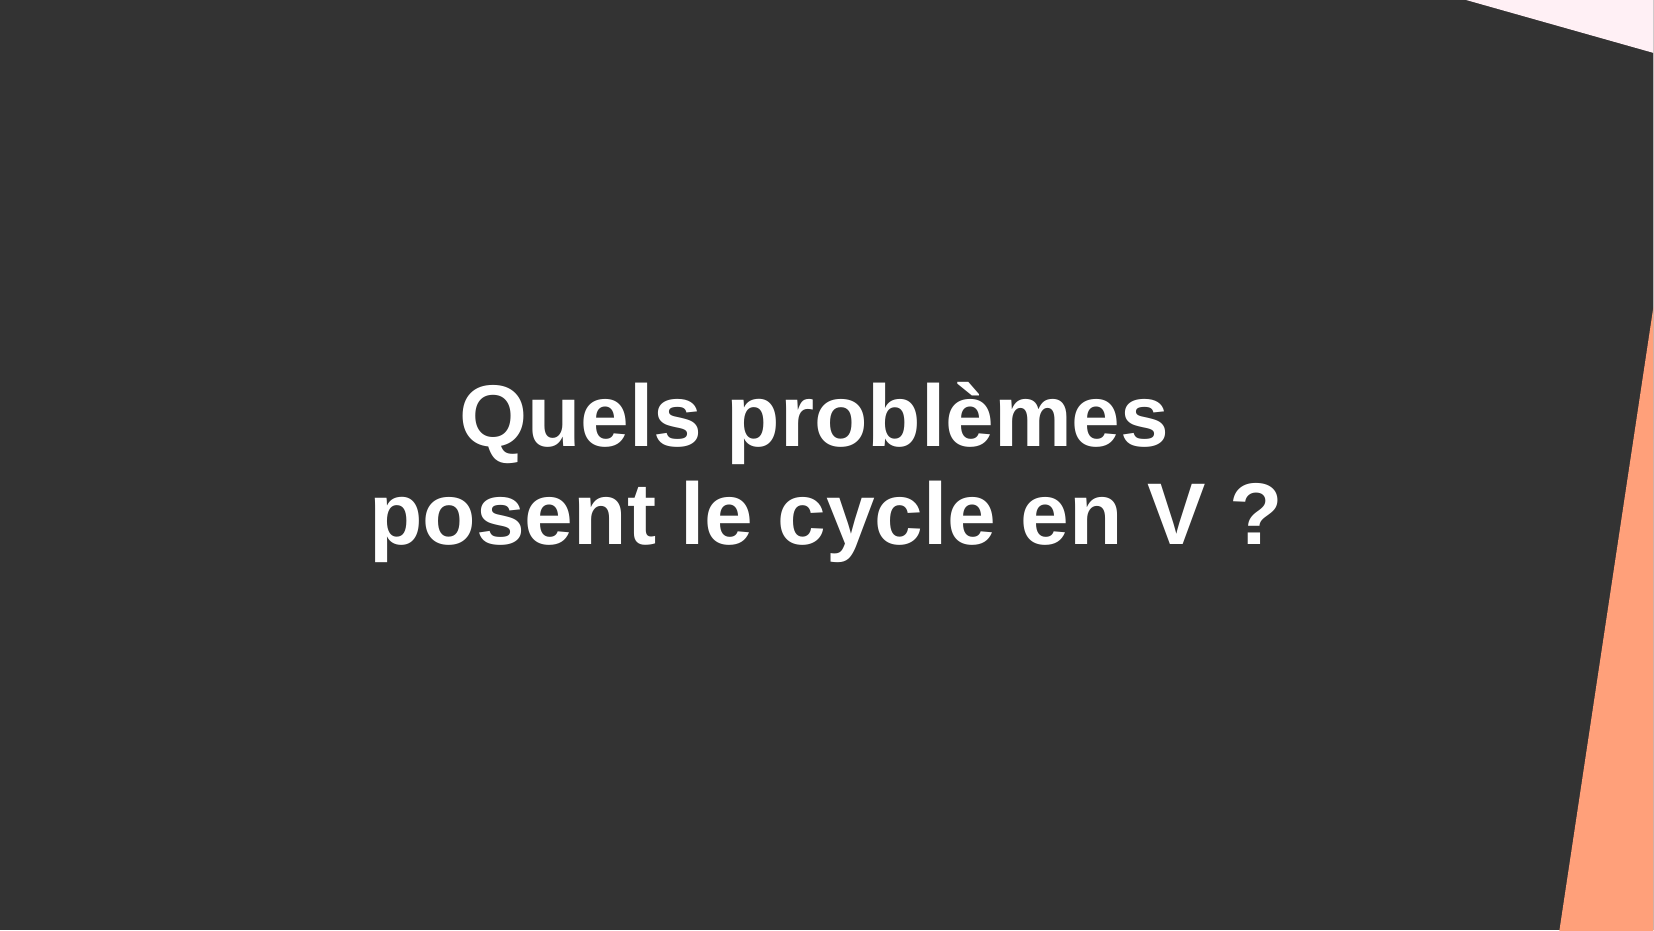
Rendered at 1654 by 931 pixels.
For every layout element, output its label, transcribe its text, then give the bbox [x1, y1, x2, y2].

title Quels problèmes posent le cycle en V ? [31, 367, 1622, 563]
text_box [1466, 0, 1654, 54]
text_box [1559, 303, 1654, 931]
